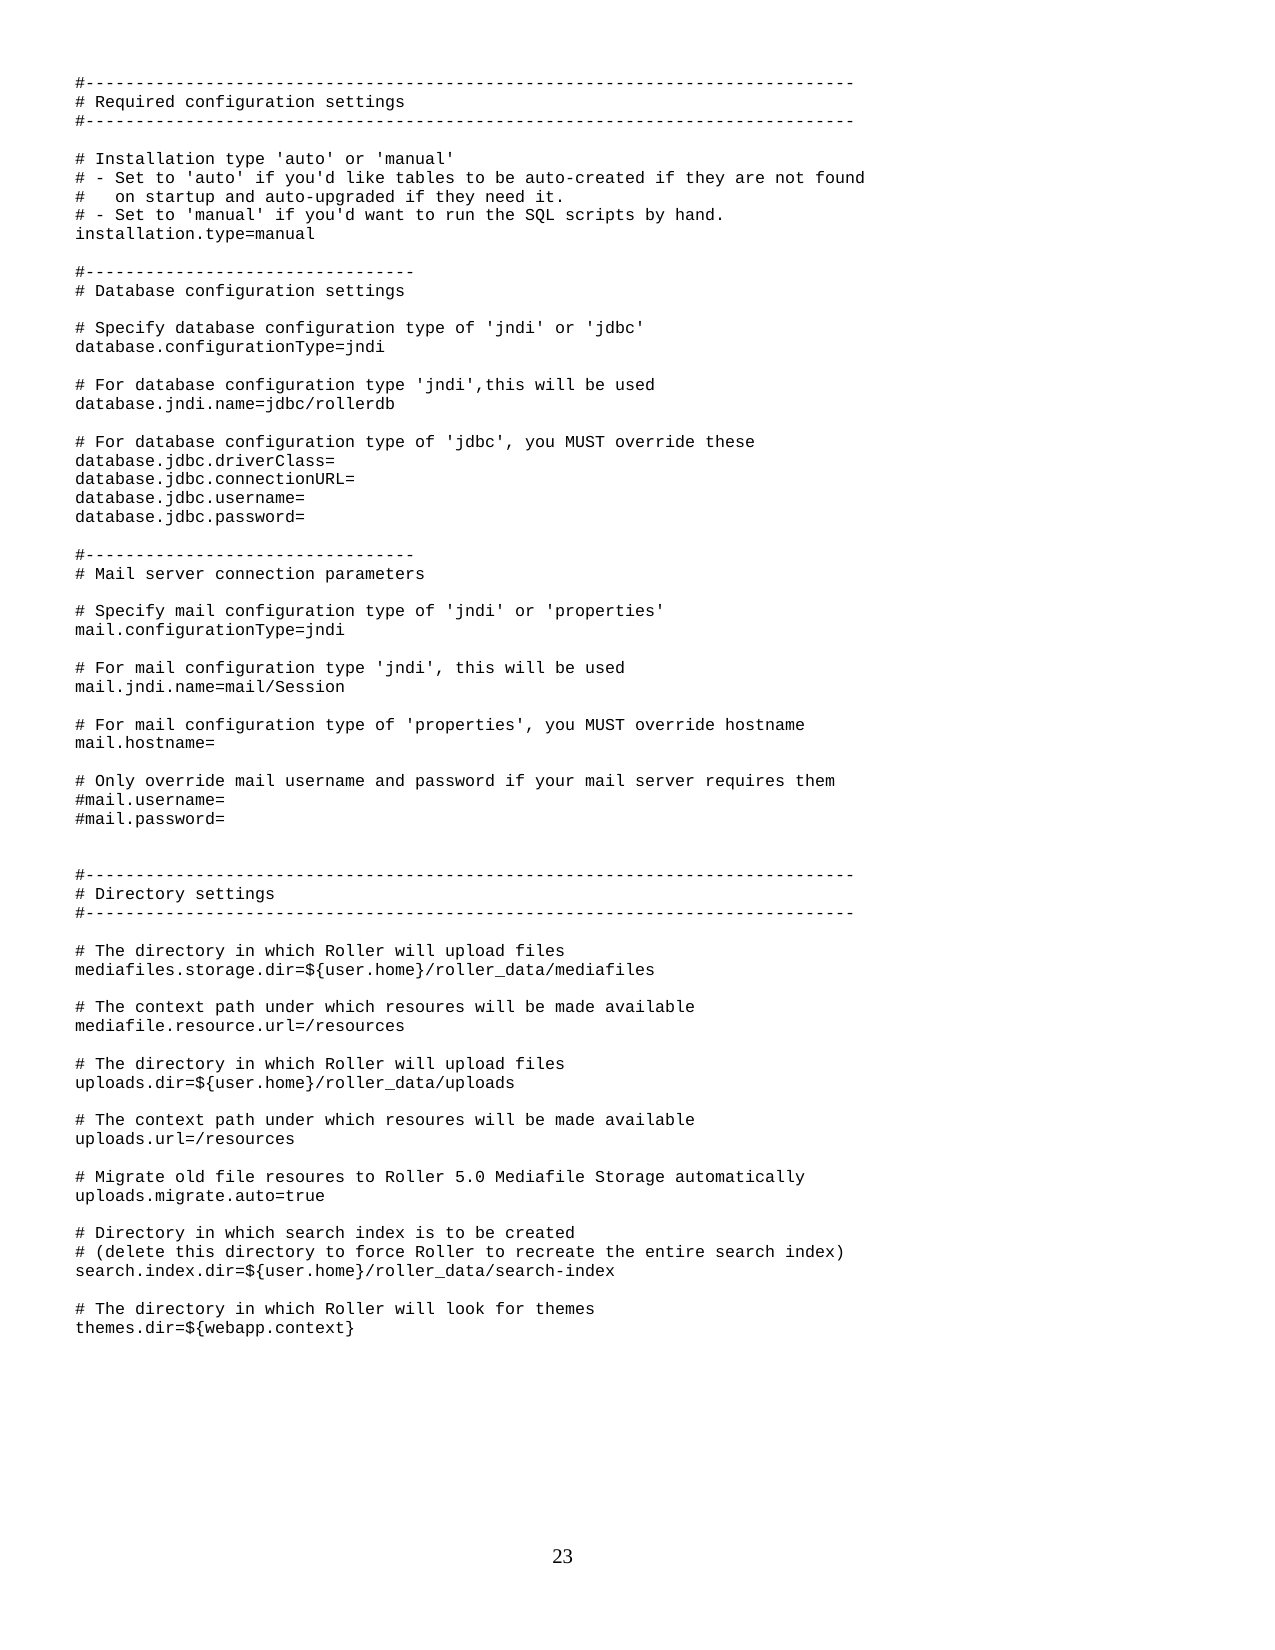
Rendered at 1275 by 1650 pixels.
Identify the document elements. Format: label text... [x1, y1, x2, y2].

text #----------------------------------------------------------------------------- [75, 113, 1200, 132]
text uploads.dir=${user.home}/roller_data/uploads [75, 1074, 1200, 1093]
text # Directory settings [75, 886, 1200, 904]
text # For database configuration type of 'jdbc', you MUST override these [75, 433, 1200, 452]
text #mail.password= [75, 810, 1200, 829]
text #--------------------------------- [75, 546, 1200, 565]
text # Specify mail configuration type of 'jndi' or 'properties' [75, 603, 1200, 622]
text mail.jndi.name=mail/Session [75, 678, 1200, 697]
text # Required configuration settings [75, 94, 1200, 113]
text # The context path under which resoures will be made available [75, 1112, 1200, 1131]
text # For mail configuration type of 'properties', you MUST override hostname [75, 716, 1200, 735]
text #----------------------------------------------------------------------------- [75, 904, 1200, 923]
text # Specify database configuration type of 'jndi' or 'jdbc' [75, 320, 1200, 339]
text # Migrate old file resoures to Roller 5.0 Mediafile Storage automatically [75, 1168, 1200, 1187]
text themes.dir=${webapp.context} [75, 1319, 1200, 1338]
text #mail.username= [75, 791, 1200, 810]
text #----------------------------------------------------------------------------- [75, 75, 1200, 94]
text # The directory in which Roller will look for themes [75, 1301, 1200, 1319]
text #----------------------------------------------------------------------------- [75, 867, 1200, 886]
text installation.type=manual [75, 226, 1200, 245]
text database.jdbc.driverClass= [75, 452, 1200, 471]
text uploads.migrate.auto=true [75, 1187, 1200, 1206]
text mail.configurationType=jndi [75, 622, 1200, 641]
text # Directory in which search index is to be created [75, 1225, 1200, 1244]
text # on startup and auto-upgraded if they need it. [75, 188, 1200, 207]
text # Database configuration settings [75, 282, 1200, 301]
text # - Set to 'auto' if you'd like tables to be auto-created if they are not found [75, 169, 1200, 188]
text database.jndi.name=jdbc/rollerdb [75, 396, 1200, 414]
text # Only override mail username and password if your mail server requires them [75, 773, 1200, 791]
text # Installation type 'auto' or 'manual' [75, 150, 1200, 169]
text # For mail configuration type 'jndi', this will be used [75, 659, 1200, 678]
text mail.hostname= [75, 735, 1200, 754]
text search.index.dir=${user.home}/roller_data/search-index [75, 1263, 1200, 1282]
text # (delete this directory to force Roller to recreate the entire search index) [75, 1244, 1200, 1263]
text mediafiles.storage.dir=${user.home}/roller_data/mediafiles [75, 961, 1200, 980]
text # Mail server connection parameters [75, 565, 1200, 584]
text # - Set to 'manual' if you'd want to run the SQL scripts by hand. [75, 207, 1200, 226]
text database.configurationType=jndi [75, 339, 1200, 358]
text # The directory in which Roller will upload files [75, 942, 1200, 961]
text uploads.url=/resources [75, 1131, 1200, 1150]
text mediafile.resource.url=/resources [75, 1018, 1200, 1037]
text # The context path under which resoures will be made available [75, 999, 1200, 1018]
text # The directory in which Roller will upload files [75, 1055, 1200, 1074]
text database.jdbc.password= [75, 509, 1200, 527]
text # For database configuration type 'jndi',this will be used [75, 377, 1200, 396]
text database.jdbc.connectionURL= [75, 471, 1200, 490]
text database.jdbc.username= [75, 490, 1200, 509]
text #--------------------------------- [75, 263, 1200, 282]
